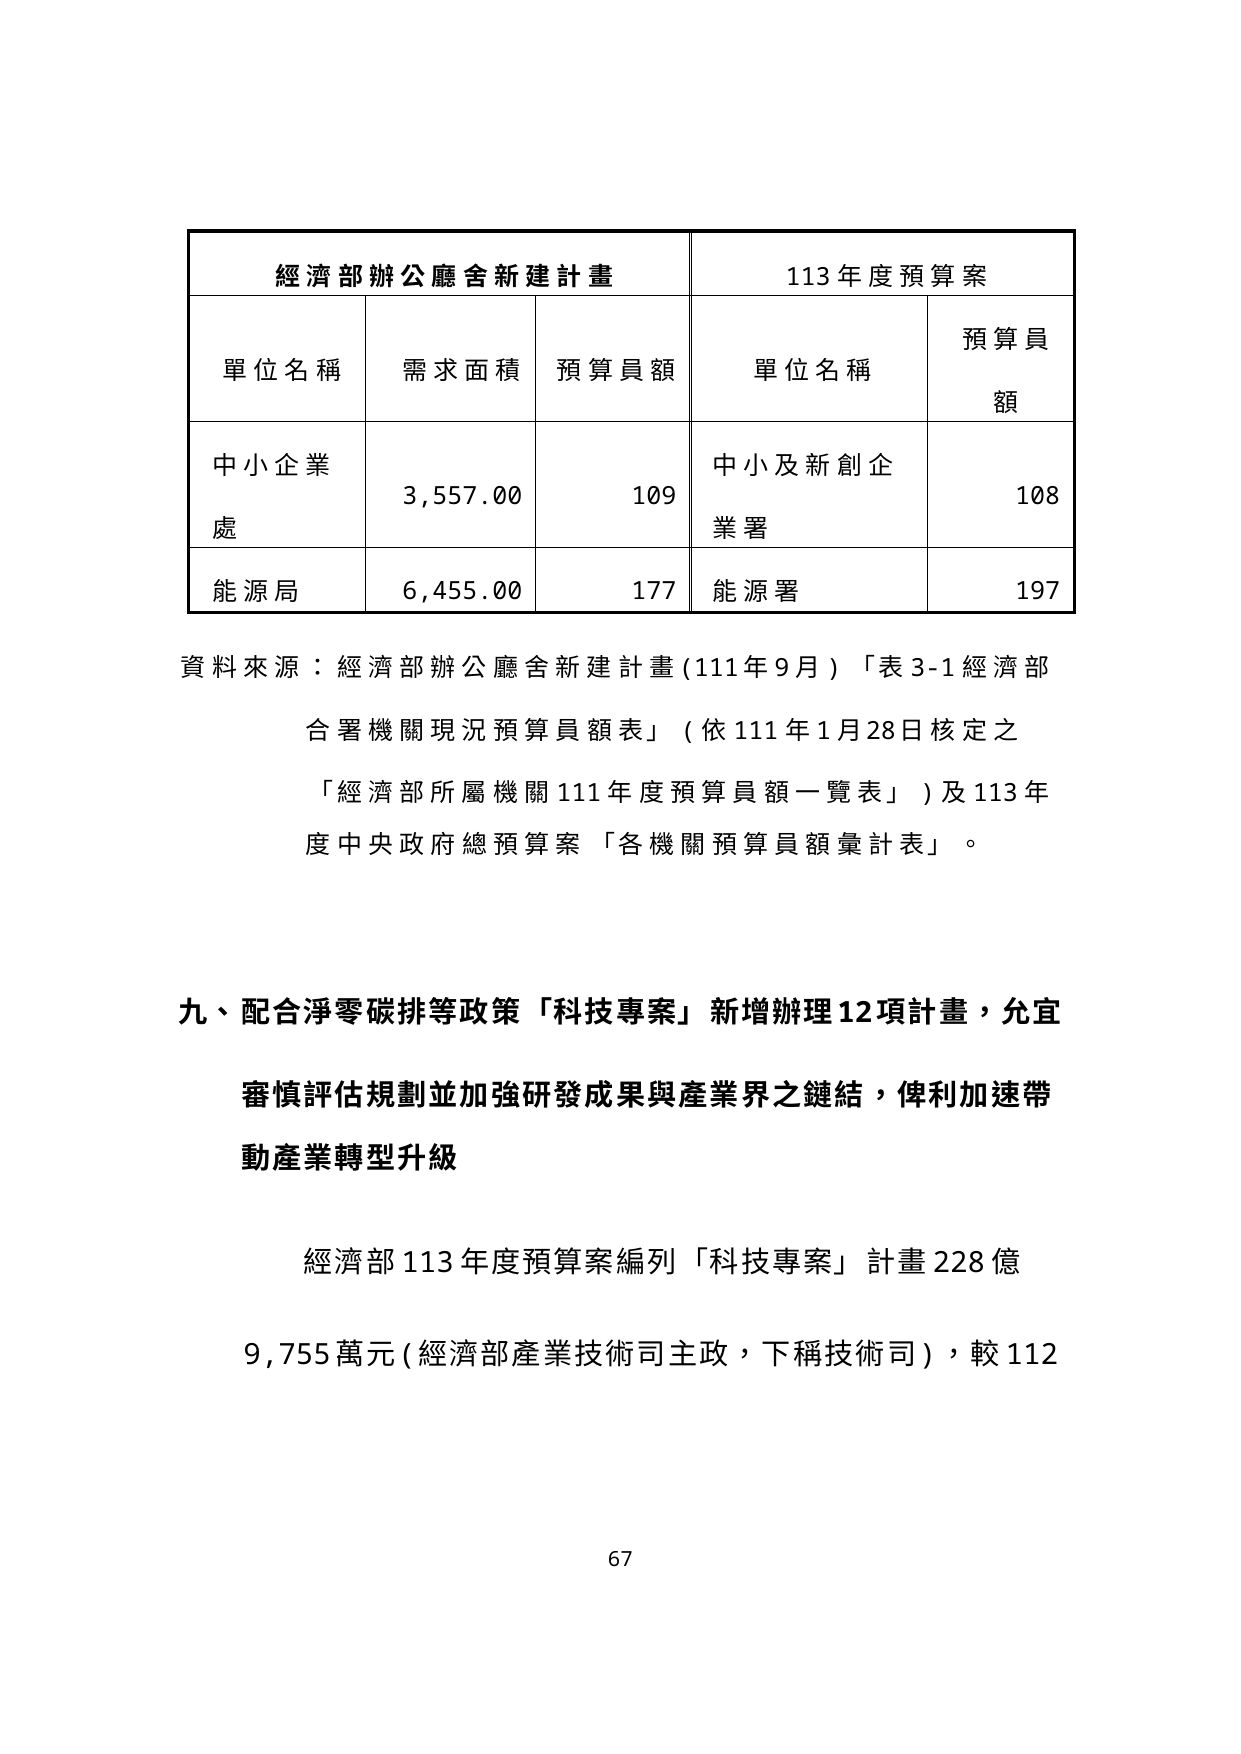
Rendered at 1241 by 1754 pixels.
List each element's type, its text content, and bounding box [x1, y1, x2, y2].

table_cell 177 [536, 548, 689, 611]
table_cell 中小及新創企業署 [692, 422, 927, 547]
text 經濟部113年度預算案編列「科技專案」計畫228億9,755萬元(經濟部產業技術司主政，下稱技術司)，較112 [236, 1176, 1063, 1364]
table_cell 108 [928, 422, 1073, 547]
table_cell 單位名稱 [692, 296, 927, 421]
table_cell 單位名稱 [190, 296, 365, 421]
table_cell 能源署 [692, 548, 927, 611]
table_cell 197 [928, 548, 1073, 611]
table_cell 3,557.00 [366, 422, 535, 547]
table_cell 109 [536, 422, 689, 547]
table_cell 6,455.00 [366, 548, 535, 611]
text 資料來源：經濟部辦公廳舍新建計畫(111年9月)「表3-1經濟部合署機關現況預算員額表」(依111年1月28日核定之「經濟部所屬機關111年度預算員額一覽表」)及113年度中央政府總預算案「各機關預算員額彙計表」。 [172, 614, 1063, 864]
table_header 113年度預算案 [692, 233, 1073, 295]
table_cell 能源局 [190, 548, 365, 611]
table_header 經濟部辦公廳舍新建計畫 [190, 233, 689, 295]
table_cell 預算員額 [536, 296, 689, 421]
table_cell 中小企業處 [190, 422, 365, 547]
text 九、配合淨零碳排等政策「科技專案」新增辦理12項計畫，允宜審慎評估規劃並加強研發成果與產業界之鏈結，俾利加速帶動產業轉型升級 [177, 926, 1063, 1176]
table_cell 預算員額 [928, 296, 1073, 421]
table_cell 需求面積 [366, 296, 535, 421]
